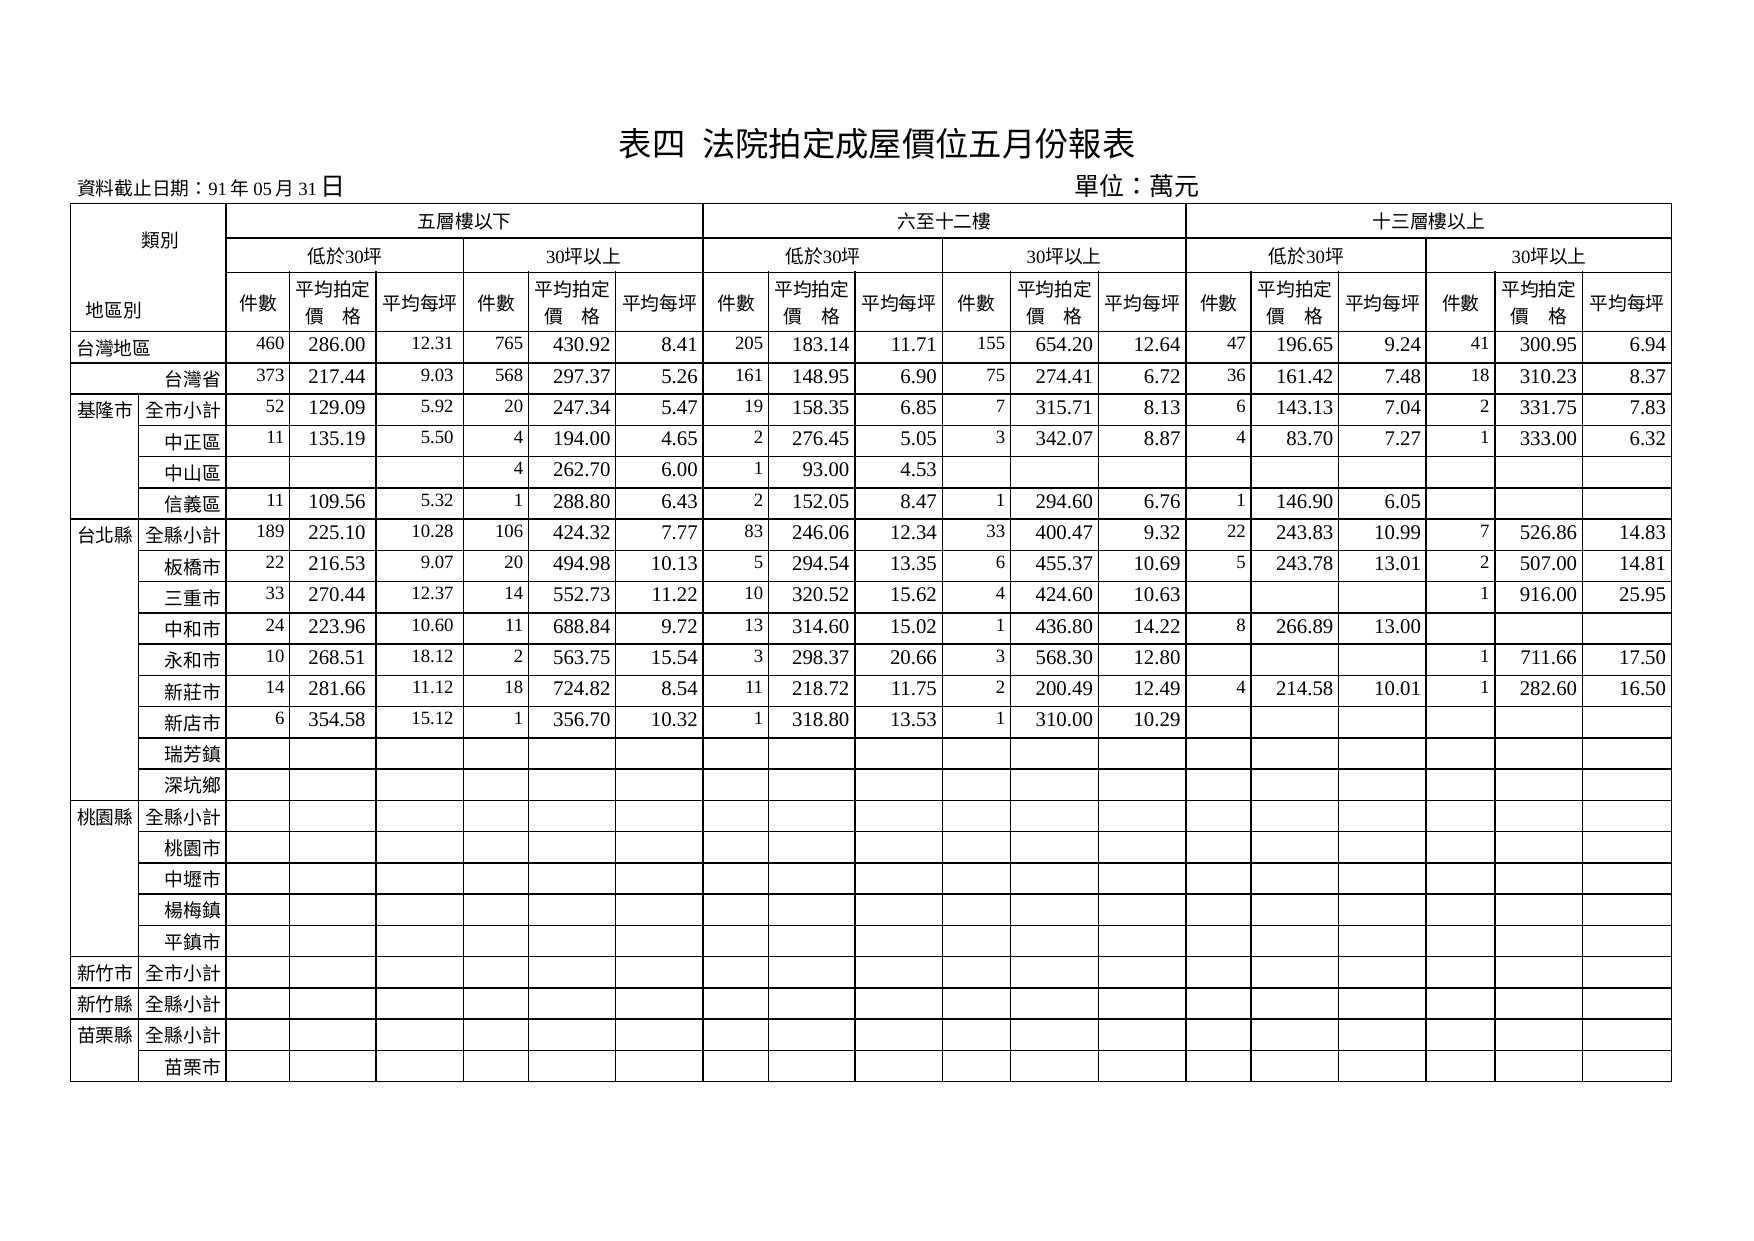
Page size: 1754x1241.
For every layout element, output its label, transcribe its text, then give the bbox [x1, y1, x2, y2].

table_cell 18 [464, 676, 528, 706]
table_cell 148.95 [769, 364, 854, 393]
table_cell [1187, 645, 1250, 674]
table_cell 新竹市 [71, 957, 138, 987]
table_cell [1496, 1051, 1582, 1081]
table_cell 7.77 [616, 520, 702, 549]
table_cell [464, 770, 528, 799]
table_cell 320.52 [769, 582, 854, 612]
table_cell 6.00 [616, 457, 702, 487]
table_cell 724.82 [529, 676, 615, 706]
table_cell [1099, 957, 1185, 987]
table_cell 板橋市 [139, 551, 225, 581]
table_cell [704, 832, 768, 862]
table_cell [1252, 801, 1338, 831]
table_cell 243.78 [1252, 551, 1338, 581]
table_cell [616, 957, 702, 987]
table_cell [71, 550, 138, 581]
table_cell [1252, 1020, 1338, 1049]
table_cell 10.99 [1339, 520, 1425, 549]
table_cell [1496, 614, 1582, 643]
table_cell [1427, 895, 1494, 924]
table_cell [1496, 989, 1582, 1018]
table_cell 12.37 [377, 582, 463, 612]
table_cell 15.62 [856, 582, 942, 612]
table_cell 25.95 [1583, 582, 1671, 612]
table_cell [769, 957, 854, 987]
table_cell 11 [464, 614, 528, 643]
table_cell 916.00 [1496, 582, 1582, 612]
table_cell 15.12 [377, 707, 463, 737]
table_cell 永和市 [139, 645, 225, 674]
table_cell 中和市 [139, 614, 225, 643]
table_cell [1339, 926, 1425, 956]
table_cell 12.49 [1099, 676, 1185, 706]
table_cell 新店市 [139, 707, 225, 737]
table_cell [1583, 1020, 1671, 1049]
table_cell 83 [704, 520, 768, 549]
table_cell [1427, 489, 1494, 518]
table_cell 1 [1427, 676, 1494, 706]
table_cell 低於30坪 [704, 239, 942, 271]
table_cell [1496, 707, 1582, 737]
table_cell 5.47 [616, 395, 702, 424]
table_cell 10.01 [1339, 676, 1425, 706]
table_cell [1496, 770, 1582, 799]
table_cell 平均每坪 [856, 273, 942, 331]
table_cell [704, 801, 768, 831]
table_cell [1187, 957, 1250, 987]
table_cell 356.70 [529, 707, 615, 737]
table_cell 568 [464, 364, 528, 393]
table_cell [529, 926, 615, 956]
table_cell [1252, 457, 1338, 487]
table_cell 7.27 [1339, 426, 1425, 456]
table_cell [377, 801, 463, 831]
table_cell [943, 989, 1010, 1018]
table_cell 新竹縣 [71, 989, 138, 1018]
table_cell 298.37 [769, 645, 854, 674]
table_cell 台灣地區 [71, 332, 225, 362]
table_cell [1496, 957, 1582, 987]
table_cell [856, 801, 942, 831]
table_cell 8.47 [856, 489, 942, 518]
table_cell 460 [227, 332, 289, 362]
table_cell [943, 739, 1010, 768]
table_cell 294.60 [1011, 489, 1098, 518]
table_cell 262.70 [529, 457, 615, 487]
table_cell 183.14 [769, 332, 854, 362]
table_cell 494.98 [529, 551, 615, 581]
table_cell [704, 1020, 768, 1049]
table_cell [290, 1020, 375, 1049]
table_cell 平均每坪 [1099, 273, 1185, 331]
table_cell 6.05 [1339, 489, 1425, 518]
table_cell [1011, 457, 1098, 487]
table_cell 20 [464, 395, 528, 424]
table_cell [616, 801, 702, 831]
table_cell 5.50 [377, 426, 463, 456]
table_cell 全市小計 [139, 395, 225, 424]
table_cell 9.72 [616, 614, 702, 643]
table_cell [704, 957, 768, 987]
table_cell [464, 1020, 528, 1049]
table_cell 5.32 [377, 489, 463, 518]
table_cell 深坑鄉 [139, 770, 225, 799]
table_cell 507.00 [1496, 551, 1582, 581]
table_cell 4 [464, 426, 528, 456]
table_cell 低於30坪 [1187, 239, 1425, 271]
table_cell [1099, 1020, 1185, 1049]
table_cell [1099, 1051, 1185, 1081]
table_cell [1011, 739, 1098, 768]
table_cell [856, 739, 942, 768]
table_cell [769, 1020, 854, 1049]
table_cell 3 [943, 426, 1010, 456]
table_cell 400.47 [1011, 520, 1098, 549]
table_cell 276.45 [769, 426, 854, 456]
table_cell 455.37 [1011, 551, 1098, 581]
table_cell 297.37 [529, 364, 615, 393]
table_cell [704, 770, 768, 799]
table_cell 8.37 [1583, 364, 1671, 393]
table_header 五層樓以下 [227, 204, 702, 237]
table_cell [1187, 457, 1250, 487]
table_cell 苗栗縣 [71, 1020, 138, 1049]
table_cell 16.50 [1583, 676, 1671, 706]
table_cell [704, 895, 768, 924]
table_cell 1 [1427, 426, 1494, 456]
table_cell [1252, 989, 1338, 1018]
table_header 十三層樓以上 [1187, 204, 1671, 237]
table_cell [1187, 926, 1250, 956]
table_cell [1427, 1020, 1494, 1049]
table_cell 333.00 [1496, 426, 1582, 456]
table_cell 11.22 [616, 582, 702, 612]
table_cell [1187, 989, 1250, 1018]
table_cell 286.00 [290, 332, 375, 362]
table_cell [1187, 864, 1250, 893]
table_cell 1 [704, 457, 768, 487]
table_cell 平鎮市 [139, 926, 225, 956]
table_cell [1099, 864, 1185, 893]
table_cell [1583, 957, 1671, 987]
table_cell 33 [943, 520, 1010, 549]
table_cell 1 [943, 614, 1010, 643]
table_cell [1187, 895, 1250, 924]
table_cell 342.07 [1011, 426, 1098, 456]
table_cell 83.70 [1252, 426, 1338, 456]
table_cell [290, 864, 375, 893]
table_cell 1 [464, 707, 528, 737]
table_cell [704, 1051, 768, 1081]
table_cell [1583, 926, 1671, 956]
table_cell 143.13 [1252, 395, 1338, 424]
table_cell [464, 926, 528, 956]
table_cell [616, 926, 702, 956]
table_cell 6.90 [856, 364, 942, 393]
table_cell 17.50 [1583, 645, 1671, 674]
table_cell [1099, 770, 1185, 799]
table_cell [856, 957, 942, 987]
table_cell 12.64 [1099, 332, 1185, 362]
table_cell 7.04 [1339, 395, 1425, 424]
table_cell [943, 770, 1010, 799]
table_cell 5 [1187, 551, 1250, 581]
table_cell 205 [704, 332, 768, 362]
table_cell [71, 675, 138, 706]
table_cell 30坪以上 [464, 239, 702, 271]
table_cell [1011, 895, 1098, 924]
table_cell [377, 864, 463, 893]
table_cell [856, 1051, 942, 1081]
table_cell [227, 832, 289, 862]
table_cell 274.41 [1011, 364, 1098, 393]
table_cell [71, 862, 138, 893]
table_cell [464, 739, 528, 768]
table_cell [529, 864, 615, 893]
text 表四 法院拍定成屋價位五月份報表 [77, 118, 1677, 166]
table_cell 654.20 [1011, 332, 1098, 362]
table_cell [227, 864, 289, 893]
table_cell 47 [1187, 332, 1250, 362]
table_cell [1252, 957, 1338, 987]
table_cell 214.58 [1252, 676, 1338, 706]
table_cell 台北縣 [71, 520, 138, 549]
table_cell [1339, 645, 1425, 674]
table_cell 5.26 [616, 364, 702, 393]
table_cell [71, 364, 138, 393]
table_cell [856, 989, 942, 1018]
table_cell 件數 [464, 273, 528, 331]
table_cell [704, 989, 768, 1018]
table_cell [1427, 926, 1494, 956]
table_cell 9.03 [377, 364, 463, 393]
table_cell 平均每坪 [377, 273, 463, 331]
table_cell [464, 895, 528, 924]
table_cell 平均拍定價 格 [769, 273, 854, 331]
table_cell [1339, 1020, 1425, 1049]
table_cell 135.19 [290, 426, 375, 456]
table_cell 9.07 [377, 551, 463, 581]
table_cell 信義區 [139, 489, 225, 518]
table_cell 430.92 [529, 332, 615, 362]
table_cell [71, 925, 138, 956]
table_cell 314.60 [769, 614, 854, 643]
table_cell [1339, 957, 1425, 987]
table_cell [227, 957, 289, 987]
table_cell 526.86 [1496, 520, 1582, 549]
table_cell 桃園市 [139, 832, 225, 862]
table_cell [1187, 582, 1250, 612]
table_cell 243.83 [1252, 520, 1338, 549]
table_cell [71, 643, 138, 674]
table_cell [1011, 957, 1098, 987]
table_cell 低於30坪 [227, 239, 463, 271]
table_cell 10.13 [616, 551, 702, 581]
table_cell [227, 739, 289, 768]
table_cell [529, 770, 615, 799]
table_cell 10.63 [1099, 582, 1185, 612]
table_cell 6.32 [1583, 426, 1671, 456]
table_cell [943, 1051, 1010, 1081]
table_cell 218.72 [769, 676, 854, 706]
table_cell 1 [1187, 489, 1250, 518]
table_cell 6 [1187, 395, 1250, 424]
table_cell 15.02 [856, 614, 942, 643]
table_cell [1339, 864, 1425, 893]
table_cell 15.54 [616, 645, 702, 674]
table_cell 9.32 [1099, 520, 1185, 549]
table_cell [616, 739, 702, 768]
table_cell 件數 [227, 273, 289, 331]
table_cell 36 [1187, 364, 1250, 393]
table_cell [1583, 614, 1671, 643]
table_cell [1427, 707, 1494, 737]
table_cell [1427, 457, 1494, 487]
table_cell [290, 895, 375, 924]
table_cell [1011, 832, 1098, 862]
table_cell [856, 1020, 942, 1049]
table_cell 373 [227, 364, 289, 393]
table_cell [1099, 457, 1185, 487]
table_cell [71, 893, 138, 924]
table_cell 246.06 [769, 520, 854, 549]
table_cell 568.30 [1011, 645, 1098, 674]
table_cell [704, 926, 768, 956]
table_cell [616, 832, 702, 862]
table_cell [1339, 989, 1425, 1018]
table_cell 11 [227, 489, 289, 518]
table_cell [1099, 801, 1185, 831]
table_cell [71, 768, 138, 799]
table_cell [377, 1051, 463, 1081]
table_cell 2 [464, 645, 528, 674]
table_cell [377, 895, 463, 924]
table_cell 10 [704, 582, 768, 612]
table_cell 8.54 [616, 676, 702, 706]
table_cell [1011, 801, 1098, 831]
table_cell [1011, 770, 1098, 799]
table_cell [943, 926, 1010, 956]
table_cell 225.10 [290, 520, 375, 549]
table_cell [290, 832, 375, 862]
table_cell [1427, 957, 1494, 987]
table_cell 平均拍定價 格 [1011, 273, 1098, 331]
table_cell [704, 864, 768, 893]
table_cell 18.12 [377, 645, 463, 674]
table_cell [71, 1050, 138, 1081]
table_cell [1339, 801, 1425, 831]
table_cell 4.53 [856, 457, 942, 487]
table_cell 平均每坪 [616, 273, 702, 331]
table_cell 19 [704, 395, 768, 424]
table_cell [1496, 801, 1582, 831]
table_cell [1099, 989, 1185, 1018]
table_cell 13.00 [1339, 614, 1425, 643]
table_cell 8 [1187, 614, 1250, 643]
table_cell 6 [227, 707, 289, 737]
table_cell 223.96 [290, 614, 375, 643]
table_cell 2 [704, 426, 768, 456]
table_cell 3 [943, 645, 1010, 674]
table_cell [71, 581, 138, 612]
table_cell [1427, 1051, 1494, 1081]
table_cell [464, 801, 528, 831]
table_cell 13.01 [1339, 551, 1425, 581]
table_cell 300.95 [1496, 332, 1582, 362]
table_cell [769, 801, 854, 831]
table_cell [769, 739, 854, 768]
table_cell 282.60 [1496, 676, 1582, 706]
table_cell [943, 801, 1010, 831]
table_cell [377, 926, 463, 956]
table_cell 全縣小計 [139, 520, 225, 549]
table_cell 552.73 [529, 582, 615, 612]
table_cell 52 [227, 395, 289, 424]
table_cell 129.09 [290, 395, 375, 424]
table_cell [1252, 864, 1338, 893]
table_cell [1339, 895, 1425, 924]
table_cell 146.90 [1252, 489, 1338, 518]
table_cell [1187, 801, 1250, 831]
table_cell [227, 1051, 289, 1081]
table_cell [1583, 989, 1671, 1018]
table_cell 318.80 [769, 707, 854, 737]
table_cell [1496, 489, 1582, 518]
table_cell 106 [464, 520, 528, 549]
table_cell [1011, 1051, 1098, 1081]
table_cell [529, 801, 615, 831]
table_cell 平均每坪 [1339, 273, 1425, 331]
table_cell [1252, 832, 1338, 862]
table_cell 10 [227, 645, 289, 674]
table_cell [616, 864, 702, 893]
table_cell [1583, 864, 1671, 893]
table_cell 6.76 [1099, 489, 1185, 518]
table_cell 1 [1427, 645, 1494, 674]
table_cell [769, 1051, 854, 1081]
table_cell [1427, 989, 1494, 1018]
table_cell 新莊市 [139, 676, 225, 706]
table_cell [616, 989, 702, 1018]
table_cell 8.87 [1099, 426, 1185, 456]
table_cell [1583, 895, 1671, 924]
table_cell [464, 989, 528, 1018]
table_cell 1 [1427, 582, 1494, 612]
table_cell 196.65 [1252, 332, 1338, 362]
table_cell 12.80 [1099, 645, 1185, 674]
table_cell 310.00 [1011, 707, 1098, 737]
table_cell [1339, 1051, 1425, 1081]
table_cell 161.42 [1252, 364, 1338, 393]
table_cell 41 [1427, 332, 1494, 362]
table_cell 5 [704, 551, 768, 581]
table_cell 桃園縣 [71, 801, 138, 831]
table_cell 中山區 [139, 457, 225, 487]
table_cell 310.23 [1496, 364, 1582, 393]
table_cell [1427, 739, 1494, 768]
table_cell [290, 926, 375, 956]
table_cell 315.71 [1011, 395, 1098, 424]
table_cell [1252, 582, 1338, 612]
table_cell [290, 1051, 375, 1081]
table_cell [1427, 770, 1494, 799]
table_cell 13 [704, 614, 768, 643]
table_cell 75 [943, 364, 1010, 393]
table_cell [529, 895, 615, 924]
table_cell 平均拍定價 格 [1496, 273, 1582, 331]
table_cell [227, 895, 289, 924]
table_cell [290, 739, 375, 768]
table_cell 11.71 [856, 332, 942, 362]
table_cell [1583, 489, 1671, 518]
table_cell [1187, 770, 1250, 799]
table_cell [769, 770, 854, 799]
table_cell [71, 737, 138, 768]
table_cell [1339, 582, 1425, 612]
table_cell [616, 895, 702, 924]
table_cell [769, 926, 854, 956]
table_cell 217.44 [290, 364, 375, 393]
table_cell 三重市 [139, 582, 225, 612]
table_cell [1011, 926, 1098, 956]
table_cell 6.94 [1583, 332, 1671, 362]
table_cell 270.44 [290, 582, 375, 612]
table_cell 件數 [704, 273, 768, 331]
table_cell [71, 487, 138, 518]
table_cell [1252, 895, 1338, 924]
table_cell [529, 739, 615, 768]
table_cell [616, 770, 702, 799]
table_cell 9.24 [1339, 332, 1425, 362]
table_cell 18 [1427, 364, 1494, 393]
table_cell 331.75 [1496, 395, 1582, 424]
table_cell [290, 801, 375, 831]
table_cell [1339, 739, 1425, 768]
table_cell [377, 1020, 463, 1049]
table_cell 10.60 [377, 614, 463, 643]
table_cell [1252, 645, 1338, 674]
table_cell 平均拍定價 格 [290, 273, 375, 331]
table_cell [71, 831, 138, 862]
table_cell 354.58 [290, 707, 375, 737]
table_cell 11 [227, 426, 289, 456]
table_cell [1339, 707, 1425, 737]
table_cell [1583, 739, 1671, 768]
table_cell 563.75 [529, 645, 615, 674]
table_cell [377, 770, 463, 799]
table_cell 平均拍定價 格 [529, 273, 615, 331]
table_cell [290, 957, 375, 987]
table_cell [856, 864, 942, 893]
table_cell 155 [943, 332, 1010, 362]
table_cell [1339, 770, 1425, 799]
table_cell [227, 989, 289, 1018]
table_cell [377, 457, 463, 487]
table_cell [1099, 832, 1185, 862]
table_cell 瑞芳鎮 [139, 739, 225, 768]
table_cell [529, 1051, 615, 1081]
table_cell 2 [704, 489, 768, 518]
table_cell [1427, 864, 1494, 893]
table_cell 6.72 [1099, 364, 1185, 393]
table_cell 158.35 [769, 395, 854, 424]
table_header 六至十二樓 [704, 204, 1185, 237]
table_cell 30坪以上 [1427, 239, 1671, 271]
table_cell 件數 [1427, 273, 1494, 331]
table_cell 中壢市 [139, 864, 225, 893]
table_cell 288.80 [529, 489, 615, 518]
table_cell [1011, 1020, 1098, 1049]
table_cell [1583, 832, 1671, 862]
table_cell [377, 989, 463, 1018]
table_cell 1 [464, 489, 528, 518]
table_cell 20 [464, 551, 528, 581]
table_cell [856, 832, 942, 862]
table_cell 424.32 [529, 520, 615, 549]
table_cell [377, 739, 463, 768]
table_cell 6.85 [856, 395, 942, 424]
table_cell [1011, 864, 1098, 893]
table_cell 7 [1427, 520, 1494, 549]
table_cell [1496, 739, 1582, 768]
table_cell [529, 832, 615, 862]
table_cell 14.22 [1099, 614, 1185, 643]
table_cell 93.00 [769, 457, 854, 487]
table_cell [1427, 614, 1494, 643]
table_cell [1187, 832, 1250, 862]
table_cell [290, 457, 375, 487]
table_cell 765 [464, 332, 528, 362]
table_cell 2 [1427, 551, 1494, 581]
table_cell 22 [1187, 520, 1250, 549]
table_cell [1252, 770, 1338, 799]
table_cell 4.65 [616, 426, 702, 456]
table_cell 14.81 [1583, 551, 1671, 581]
table_cell 247.34 [529, 395, 615, 424]
table_cell [227, 457, 289, 487]
table_cell [1252, 739, 1338, 768]
table_cell [1187, 1051, 1250, 1081]
table_cell 10.69 [1099, 551, 1185, 581]
table_cell 1 [704, 707, 768, 737]
table_cell 6 [943, 551, 1010, 581]
table_cell [1187, 707, 1250, 737]
table_cell [227, 801, 289, 831]
table_cell [529, 1020, 615, 1049]
table_cell 台灣省 [139, 364, 225, 393]
table_cell 152.05 [769, 489, 854, 518]
table_cell [616, 1020, 702, 1049]
table_cell 294.54 [769, 551, 854, 581]
table_cell [464, 957, 528, 987]
table_cell 194.00 [529, 426, 615, 456]
table_cell [943, 864, 1010, 893]
table_cell 436.80 [1011, 614, 1098, 643]
table_cell 711.66 [1496, 645, 1582, 674]
table_cell [1099, 895, 1185, 924]
table_cell [769, 864, 854, 893]
table_cell 2 [943, 676, 1010, 706]
table_cell 14.83 [1583, 520, 1671, 549]
table_cell [1496, 864, 1582, 893]
table_cell 14 [227, 676, 289, 706]
table_cell [1099, 739, 1185, 768]
table_cell 4 [1187, 426, 1250, 456]
table_cell [943, 895, 1010, 924]
table_cell 161 [704, 364, 768, 393]
table_cell 8.41 [616, 332, 702, 362]
table_cell 216.53 [290, 551, 375, 581]
table_header 類別 地區別 [71, 204, 225, 331]
table_cell 件數 [943, 273, 1010, 331]
table_cell 13.53 [856, 707, 942, 737]
table_cell 5.92 [377, 395, 463, 424]
table_cell 268.51 [290, 645, 375, 674]
table_cell [290, 770, 375, 799]
table_cell [1187, 739, 1250, 768]
table_cell 266.89 [1252, 614, 1338, 643]
table_cell [1496, 895, 1582, 924]
table_cell 14 [464, 582, 528, 612]
table_cell [1496, 926, 1582, 956]
table_cell 2 [1427, 395, 1494, 424]
table_cell [227, 926, 289, 956]
table_cell 4 [943, 582, 1010, 612]
table_cell [464, 864, 528, 893]
table_cell [529, 989, 615, 1018]
table_cell 4 [1187, 676, 1250, 706]
table_cell [290, 989, 375, 1018]
table_cell 苗栗市 [139, 1051, 225, 1081]
table_cell [943, 832, 1010, 862]
table_cell [943, 957, 1010, 987]
table_cell 281.66 [290, 676, 375, 706]
table_cell 189 [227, 520, 289, 549]
table_cell [1339, 832, 1425, 862]
text 資料截止日期：91年05月31日 單位：萬元 [77, 166, 1677, 203]
table_cell [71, 425, 138, 456]
table_cell [704, 739, 768, 768]
table_cell 8.13 [1099, 395, 1185, 424]
table_cell [1496, 1020, 1582, 1049]
table_cell [1583, 457, 1671, 487]
table_cell 全縣小計 [139, 1020, 225, 1049]
table_cell [856, 926, 942, 956]
table_cell [1583, 770, 1671, 799]
table_cell 1 [943, 489, 1010, 518]
table_cell 7.83 [1583, 395, 1671, 424]
table_cell 11.12 [377, 676, 463, 706]
table_cell 中正區 [139, 426, 225, 456]
table_cell [71, 706, 138, 737]
table_cell 13.35 [856, 551, 942, 581]
table_cell [856, 895, 942, 924]
table_cell [529, 957, 615, 987]
table_cell [377, 832, 463, 862]
table_cell [1583, 707, 1671, 737]
table_cell [769, 895, 854, 924]
table_cell 24 [227, 614, 289, 643]
table_cell 200.49 [1011, 676, 1098, 706]
table_cell 件數 [1187, 273, 1250, 331]
table_cell 10.28 [377, 520, 463, 549]
table_cell 楊梅鎮 [139, 895, 225, 924]
table_cell [464, 832, 528, 862]
table_cell 11 [704, 676, 768, 706]
table_cell 7 [943, 395, 1010, 424]
table_cell [71, 456, 138, 487]
table_cell [1252, 707, 1338, 737]
table_cell 30坪以上 [943, 239, 1185, 271]
table_cell [1187, 1020, 1250, 1049]
table_cell [71, 612, 138, 643]
table_cell [1252, 926, 1338, 956]
table_cell 3 [704, 645, 768, 674]
table_cell 109.56 [290, 489, 375, 518]
table_cell 平均拍定價 格 [1252, 273, 1338, 331]
table_cell [227, 770, 289, 799]
table_cell [943, 1020, 1010, 1049]
table_cell 全縣小計 [139, 989, 225, 1018]
table_cell 10.32 [616, 707, 702, 737]
table_cell 全市小計 [139, 957, 225, 987]
table_cell [1339, 457, 1425, 487]
table_cell [464, 1051, 528, 1081]
table_cell 688.84 [529, 614, 615, 643]
table_cell 20.66 [856, 645, 942, 674]
table_cell 7.48 [1339, 364, 1425, 393]
table_cell [1099, 926, 1185, 956]
table_cell 6.43 [616, 489, 702, 518]
table_cell 1 [943, 707, 1010, 737]
table_cell [616, 1051, 702, 1081]
table_cell [1252, 1051, 1338, 1081]
table_cell [1427, 801, 1494, 831]
table_cell 基隆市 [71, 395, 138, 424]
table_cell [377, 957, 463, 987]
table_cell [1496, 832, 1582, 862]
table_cell [769, 832, 854, 862]
table_cell 全縣小計 [139, 801, 225, 831]
table_cell 10.29 [1099, 707, 1185, 737]
table_cell 33 [227, 582, 289, 612]
table_cell [943, 457, 1010, 487]
table_cell [1011, 989, 1098, 1018]
table_cell 11.75 [856, 676, 942, 706]
table_cell 12.34 [856, 520, 942, 549]
table_cell [1427, 832, 1494, 862]
table_cell 5.05 [856, 426, 942, 456]
table_cell 4 [464, 457, 528, 487]
table_cell 12.31 [377, 332, 463, 362]
table_cell [856, 770, 942, 799]
table_cell [1496, 457, 1582, 487]
table_cell [1583, 801, 1671, 831]
table_cell [1583, 1051, 1671, 1081]
table_cell 平均每坪 [1583, 273, 1671, 331]
table_cell [769, 989, 854, 1018]
table_cell 22 [227, 551, 289, 581]
table_cell 424.60 [1011, 582, 1098, 612]
table_cell [227, 1020, 289, 1049]
